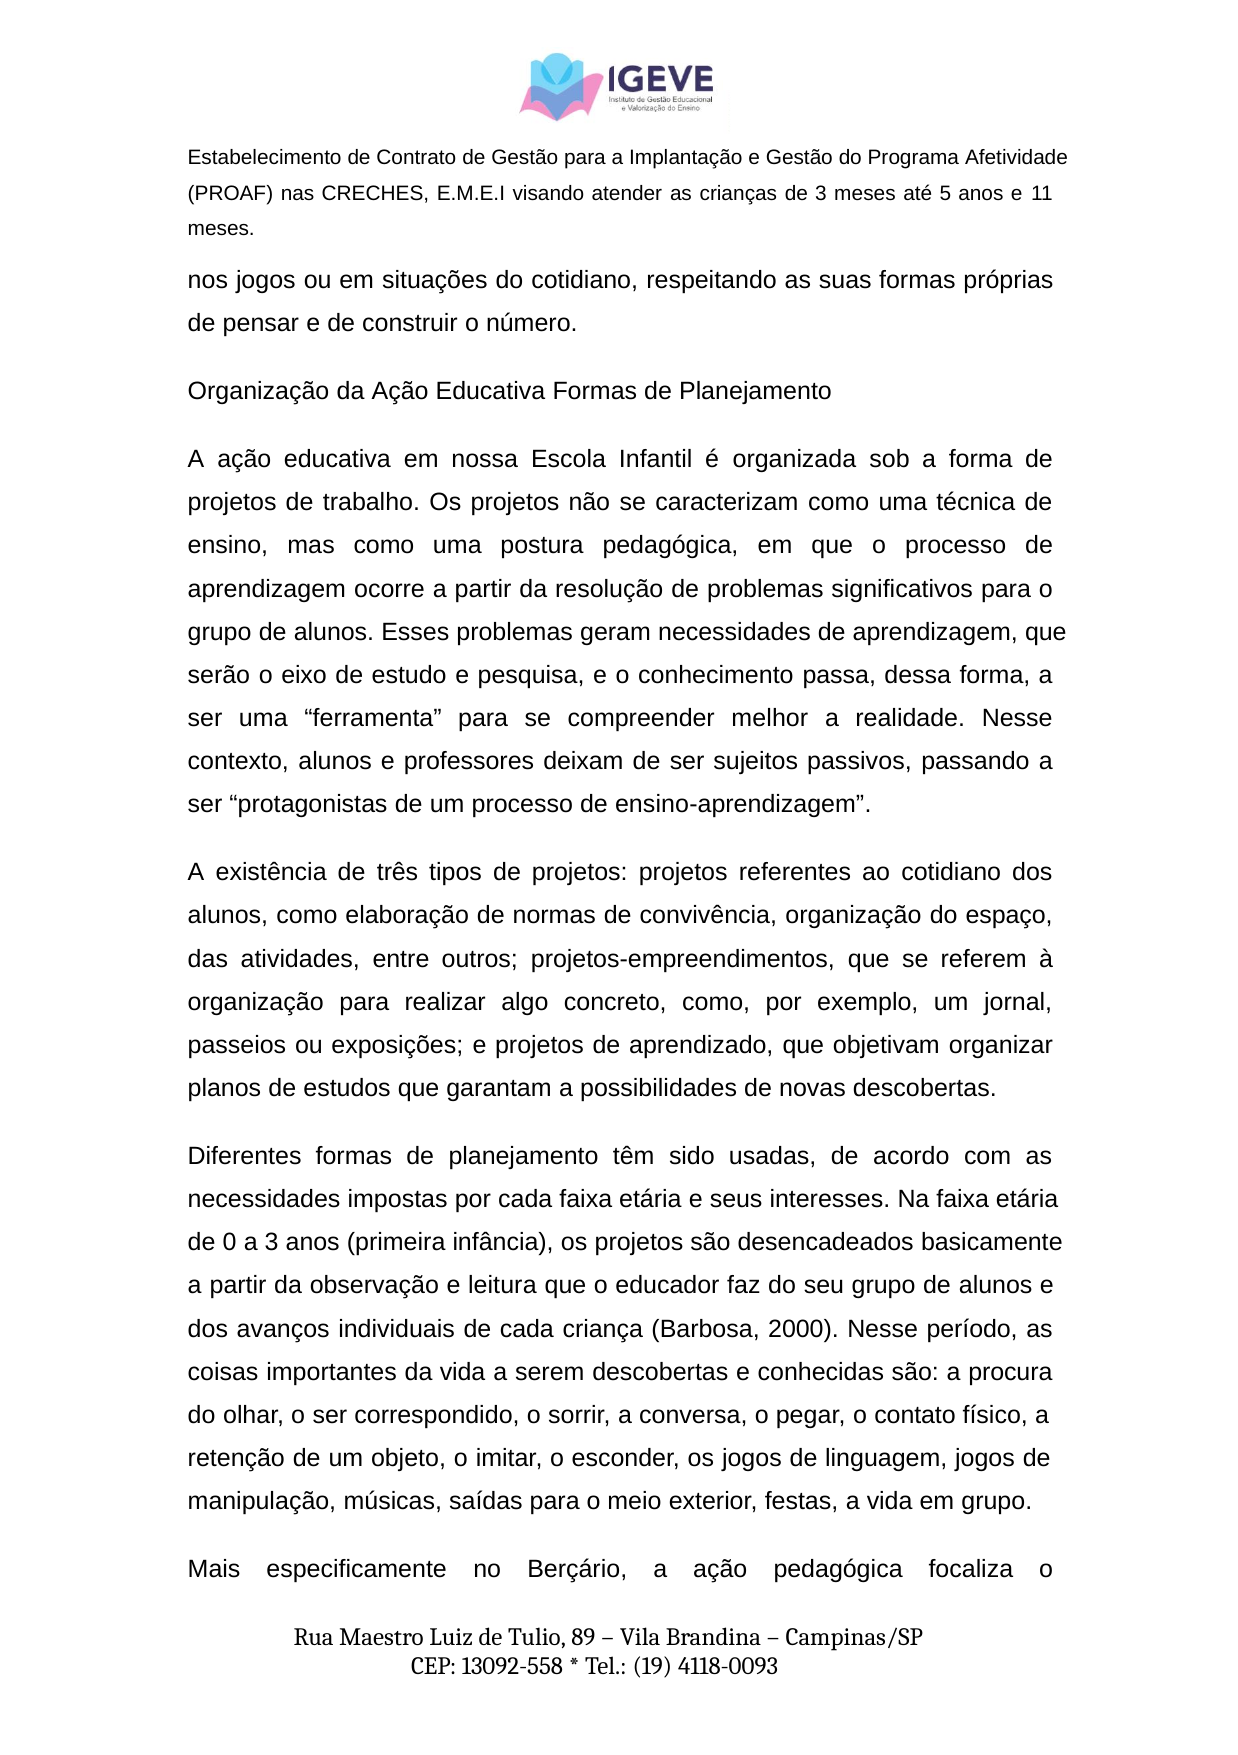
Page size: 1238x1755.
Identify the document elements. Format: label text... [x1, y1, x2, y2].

text dos avanços individuais de cada criança (Barbosa, 2000). Nesse período, as [187, 1315, 1077, 1343]
text projetos de trabalho. Os projetos não se caracterizam como uma técnica de [187, 488, 1077, 516]
text alunos, como elaboração de normas de convivência, organização do espaço, [187, 902, 1077, 929]
text ser uma “ferramenta” para se compreender melhor a realidade. Nesse [187, 704, 1077, 732]
text necessidades impostas por cada faixa etária e seus interesses. Na faixa etária [187, 1185, 1077, 1213]
text CEP: 13092-558 * Tel.: (19) 4118-0093 [411, 1651, 853, 1680]
text Rua Maestro Luiz de Tulio, 89 – Vila Brandina – Campinas/SP [293, 1622, 972, 1651]
text retenção de um objeto, o imitar, o esconder, os jogos de linguagem, jogos de [187, 1444, 1077, 1472]
text A existência de três tipos de projetos: projetos referentes ao cotidiano dos [187, 858, 1077, 886]
text Estabelecimento de Contrato de Gestão para a Implantação e Gestão do Programa Afetividade [187, 146, 1077, 169]
text de 0 a 3 anos (primeira infância), os projetos são desencadeados basicamente [187, 1228, 1077, 1256]
text coisas importantes da vida a serem descobertas e conhecidas são: a procura [187, 1358, 1077, 1386]
text nos jogos ou em situações do cotidiano, respeitando as suas formas próprias [187, 266, 1076, 294]
text Mais especificamente no Berçário, a ação pedagógica focaliza o [187, 1556, 1076, 1583]
text aprendizagem ocorre a partir da resolução de problemas significativos para o [187, 575, 1077, 603]
text grupo de alunos. Esses problemas geram necessidades de aprendizagem, que [187, 618, 1077, 646]
text A ação educativa em nossa Escola Infantil é organizada sob a forma de [187, 445, 1077, 473]
text organização para realizar algo concreto, como, por exemplo, um jornal, [187, 988, 1077, 1016]
text a partir da observação e leitura que o educador faz do seu grupo de alunos e [187, 1272, 1077, 1299]
text contexto, alunos e professores deixam de ser sujeitos passivos, passando a [187, 747, 1077, 775]
text Diferentes formas de planejamento têm sido usadas, de acordo com as [187, 1142, 1077, 1170]
text ensino, mas como uma postura pedagógica, em que o processo de [187, 532, 1077, 559]
text de pensar e de construir o número. [187, 309, 1076, 337]
picture [509, 47, 731, 134]
text do olhar, o ser correspondido, o sorrir, a conversa, o pegar, o contato físico, a [187, 1401, 1077, 1429]
text meses. [187, 217, 1077, 240]
text (PROAF) nas CRECHES, E.M.E.I visando atender as crianças de 3 meses até 5 anos e 11 [187, 181, 1077, 205]
text das atividades, entre outros; projetos-empreendimentos, que se referem à [187, 945, 1077, 973]
text planos de estudos que garantam a possibilidades de novas descobertas. [187, 1074, 1077, 1102]
text Organização da Ação Educativa Formas de Planejamento [187, 377, 856, 405]
text serão o eixo de estudo e pesquisa, e o conhecimento passa, dessa forma, a [187, 661, 1077, 689]
text manipulação, músicas, saídas para o meio exterior, festas, a vida em grupo. [187, 1487, 1077, 1515]
text passeios ou exposições; e projetos de aprendizado, que objetivam organizar [187, 1031, 1077, 1059]
text ser “protagonistas de um processo de ensino-aprendizagem”. [187, 790, 1077, 818]
